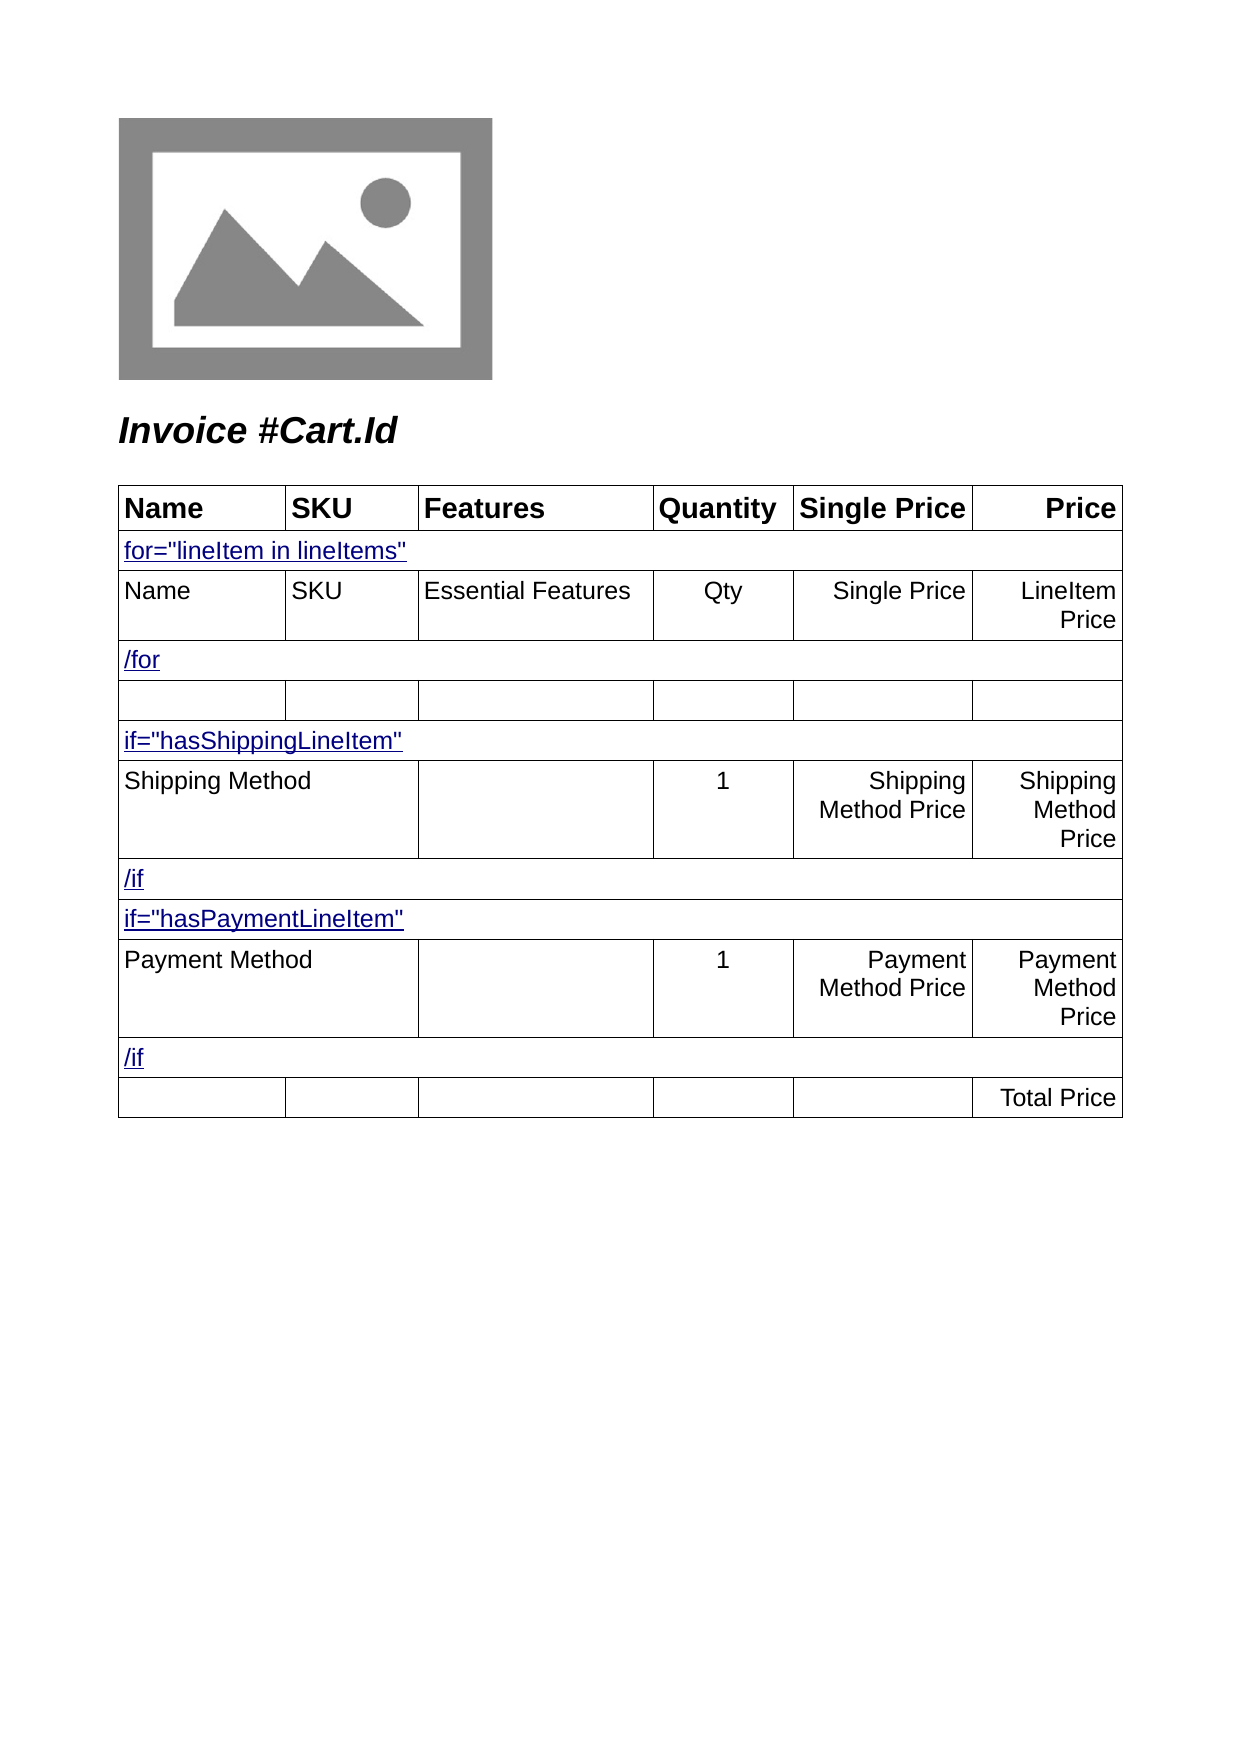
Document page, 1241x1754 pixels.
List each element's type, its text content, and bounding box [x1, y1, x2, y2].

table_cell Single Price [794, 571, 972, 639]
table_cell 1 [654, 761, 793, 858]
table_cell [419, 940, 653, 1037]
picture [118, 118, 493, 380]
table_cell [286, 1078, 418, 1117]
table_cell Payment Method [119, 940, 418, 1037]
table_cell /for [119, 641, 1122, 680]
table_header Single Price [794, 486, 972, 530]
table_header Price [973, 486, 1122, 530]
table_cell [654, 681, 793, 720]
table_cell for="lineItem in lineItems" [119, 531, 1122, 570]
table_cell /if [119, 1038, 1122, 1077]
table_cell /if [119, 859, 1122, 898]
table_cell Shipping Method Price [794, 761, 972, 858]
table_cell [794, 1078, 972, 1117]
table_cell Shipping Method [119, 761, 418, 858]
table_header Quantity [654, 486, 793, 530]
table_header Features [419, 486, 653, 530]
table_cell [973, 681, 1122, 720]
table_cell SKU [286, 571, 418, 639]
table_cell LineItem Price [973, 571, 1122, 639]
table_cell Payment Method Price [794, 940, 972, 1037]
table_cell Name [119, 571, 285, 639]
table_cell if="hasShippingLineItem" [119, 721, 1122, 760]
table_cell [119, 681, 285, 720]
table_cell [419, 1078, 653, 1117]
table_cell Shipping Method Price [973, 761, 1122, 858]
table_cell [654, 1078, 793, 1117]
table_cell Total Price [973, 1078, 1122, 1117]
table_cell [794, 681, 972, 720]
table_cell 1 [654, 940, 793, 1037]
table_header Name [119, 486, 285, 530]
table_cell [419, 681, 653, 720]
table_header SKU [286, 486, 418, 530]
text Invoice #Cart.Id [118, 408, 1122, 451]
table_cell [419, 761, 653, 858]
table_cell [286, 681, 418, 720]
table_cell [119, 1078, 285, 1117]
table_cell Essential Features [419, 571, 653, 639]
table_cell Qty [654, 571, 793, 639]
table_cell Payment Method Price [973, 940, 1122, 1037]
table_cell if="hasPaymentLineItem" [119, 900, 1122, 939]
